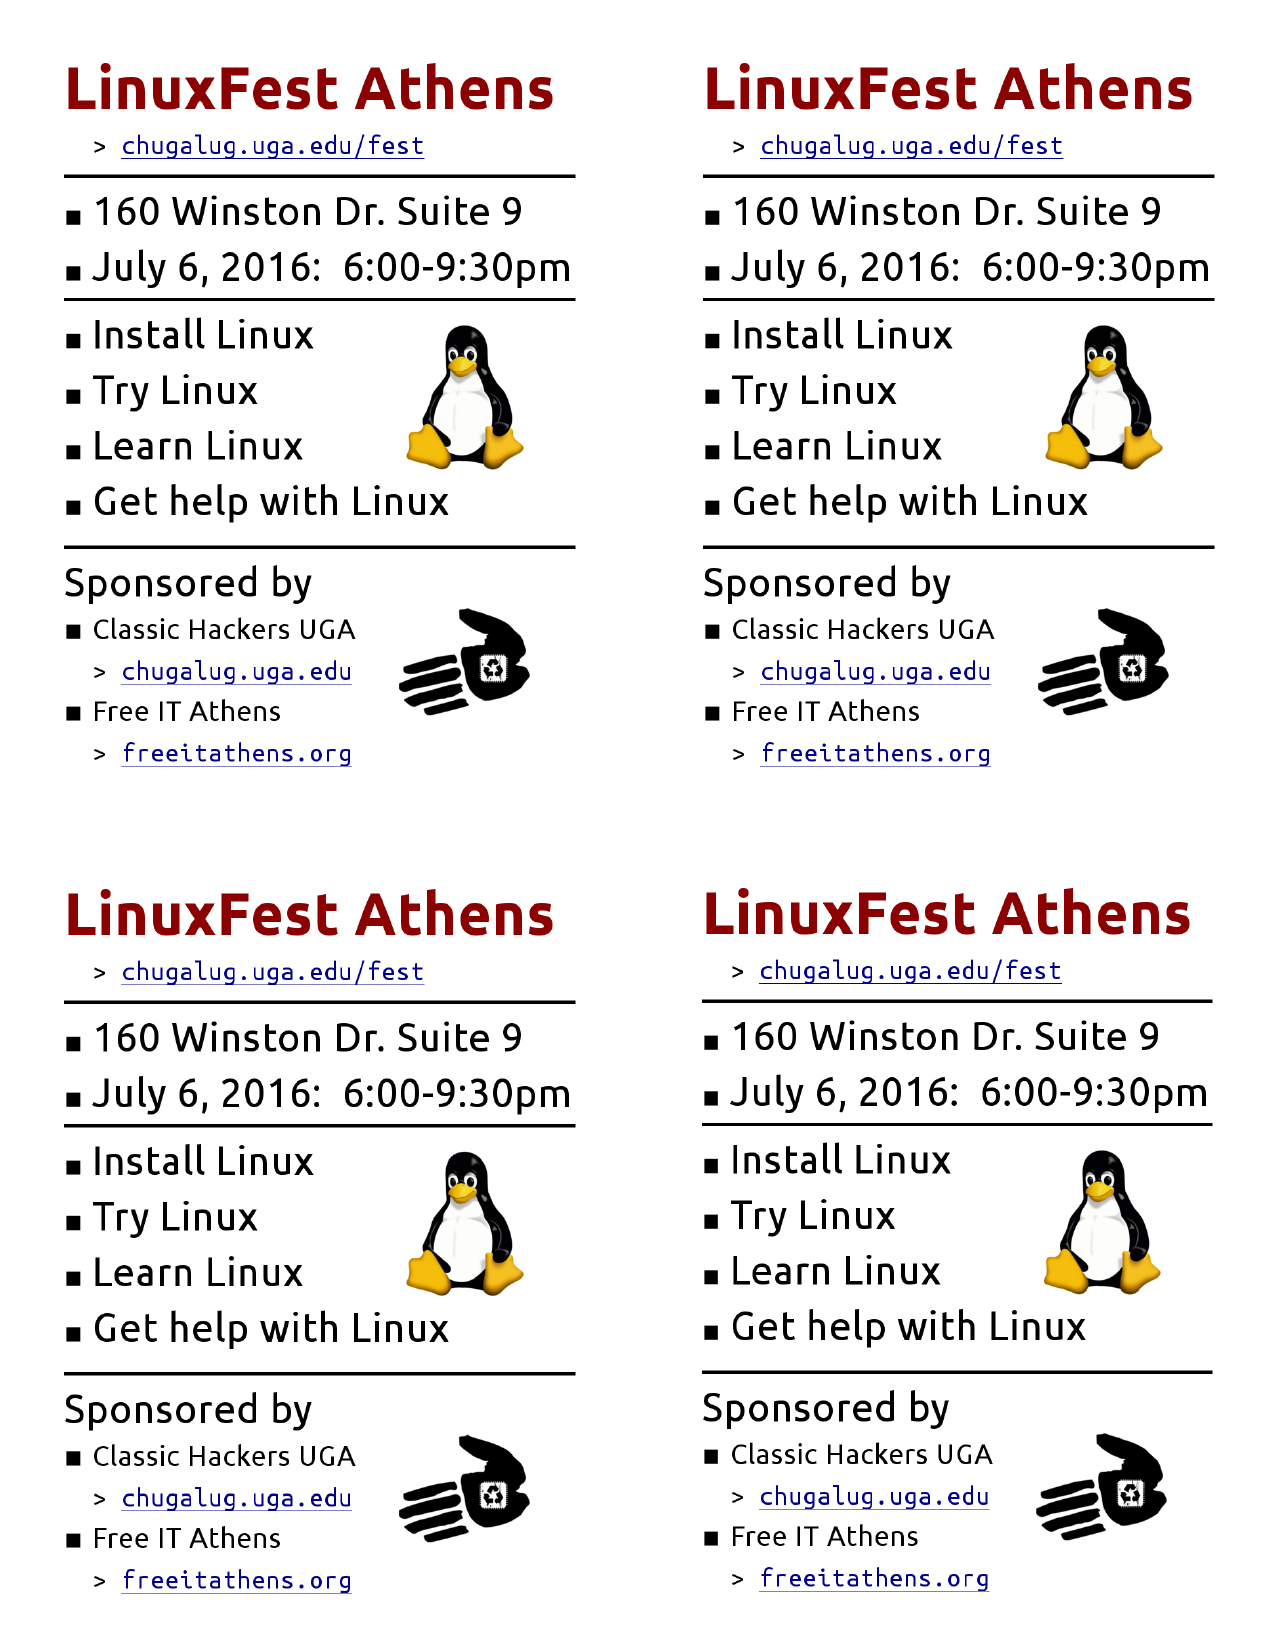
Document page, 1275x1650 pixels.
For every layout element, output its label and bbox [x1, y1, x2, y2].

picture [40, 40, 598, 785]
picture [679, 40, 1237, 785]
picture [40, 867, 598, 1612]
picture [678, 865, 1235, 1610]
